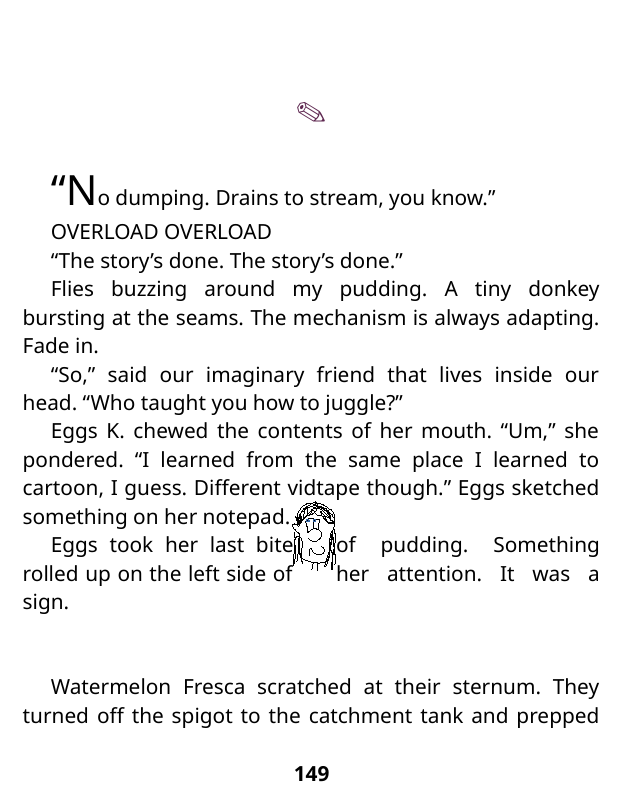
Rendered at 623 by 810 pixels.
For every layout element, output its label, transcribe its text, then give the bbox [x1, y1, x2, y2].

text OVERLOAD OVERLOAD [22, 217, 600, 246]
text Flies buzzing around my pudding. A tiny donkey bursting at the seams. The mechanism is always adapting. Fade in. [22, 274, 600, 360]
text . [22, 94, 600, 132]
text Eggs took her last bite of pudding. Something rolled up on the left side of her attention. It was a sign. [22, 530, 600, 616]
text “The story’s done. The story’s done.” [22, 246, 600, 274]
text Eggs K. chewed the contents of her mouth. “Um,” she pondered. “I learned from the same place I learned to cartoon, I guess. Different vidtape though.” Eggs sketched something on her notepad. [22, 417, 600, 530]
text “So,” said our imaginary friend that lives inside our head. “Who taught you how to juggle?” [22, 360, 600, 417]
text “No dumping. Drains to stream, you know.” [22, 161, 600, 217]
text Watermelon Fresca scratched at their sternum. They turned off the spigot to the catchment tank and prepped [22, 672, 600, 729]
